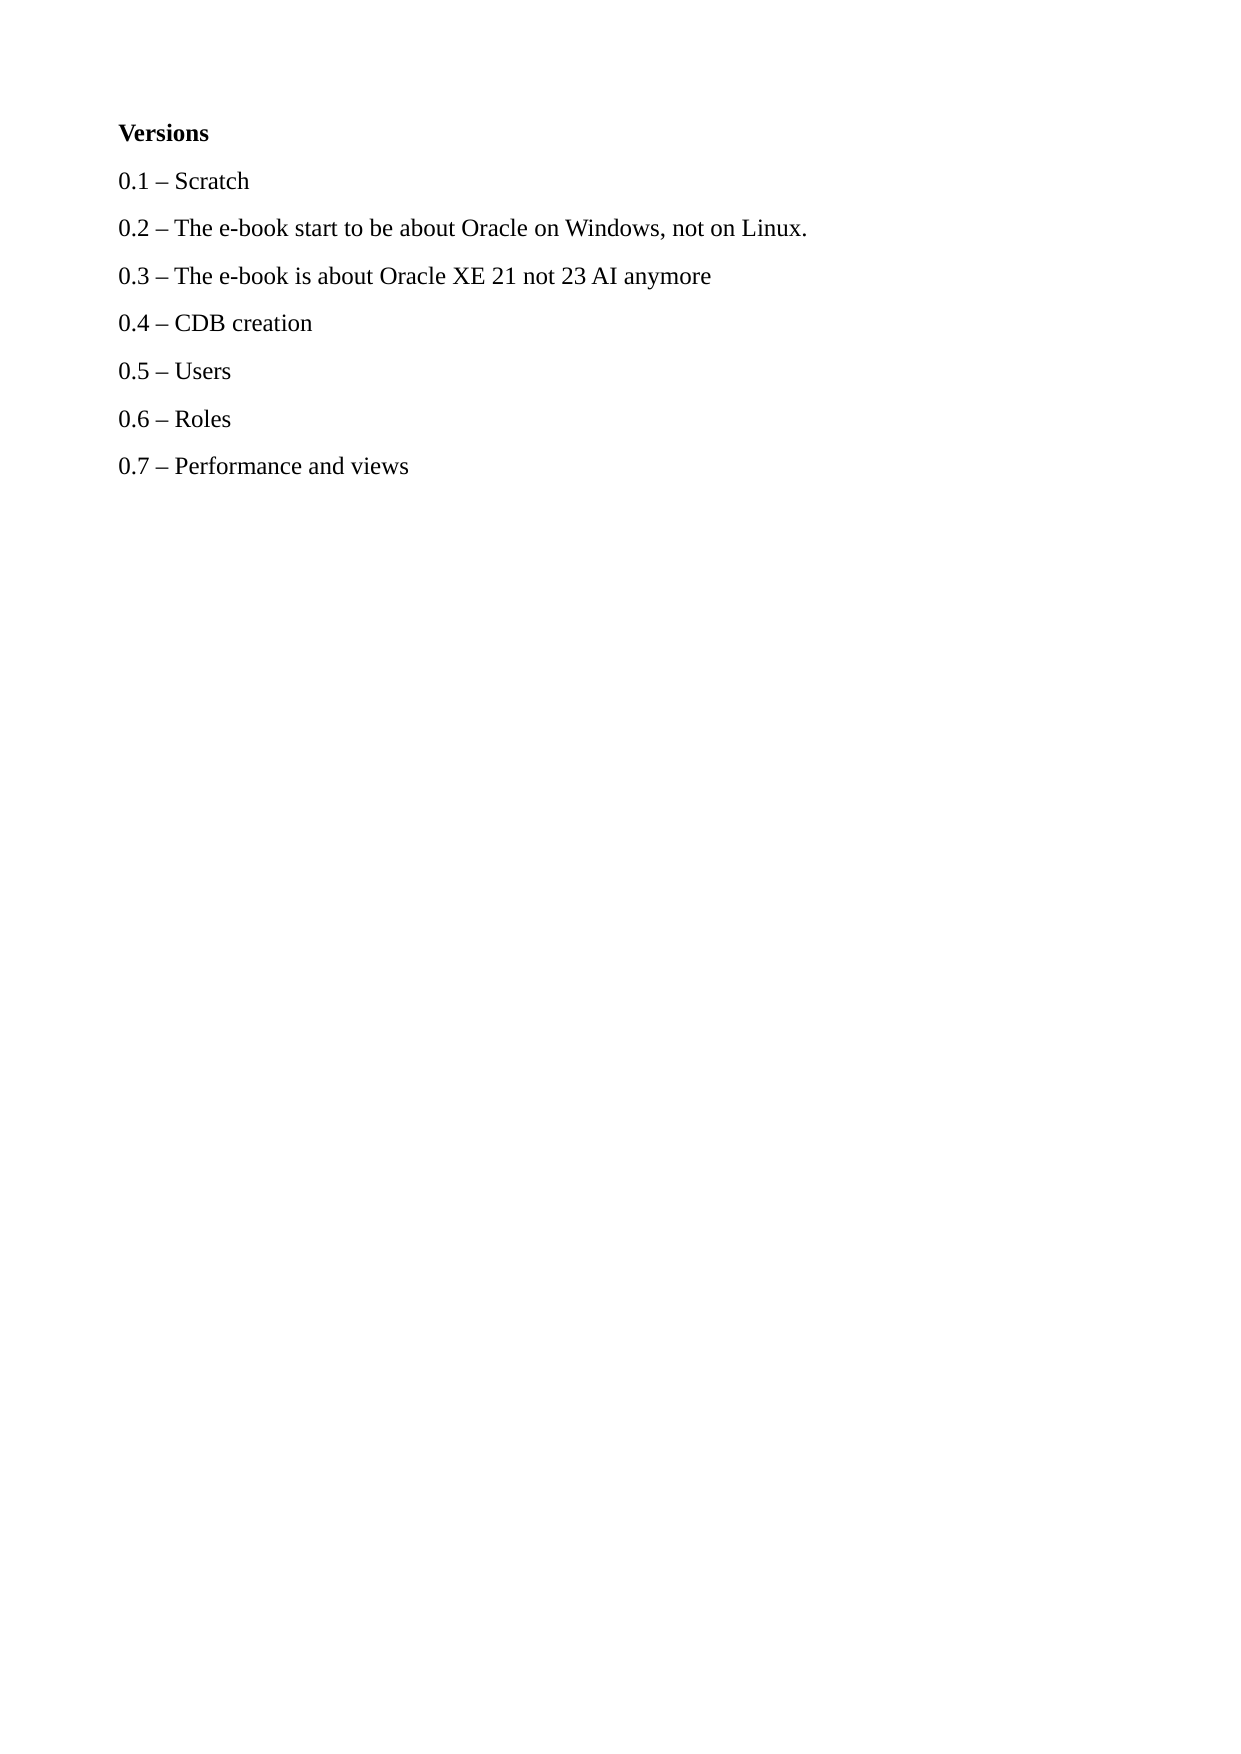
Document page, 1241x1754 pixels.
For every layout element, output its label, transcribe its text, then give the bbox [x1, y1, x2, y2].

text 0.1 – Scratch [118, 166, 1122, 194]
text 0.7 – Performance and views [118, 451, 1122, 480]
text 0.5 – Users [118, 356, 1122, 385]
text 0.2 – The e-book start to be about Oracle on Windows, not on Linux. [118, 213, 1122, 242]
text Versions [118, 118, 1122, 147]
text 0.4 – CDB creation [118, 308, 1122, 337]
text 0.6 – Roles [118, 404, 1122, 432]
text 0.3 – The e-book is about Oracle XE 21 not 23 AI anymore [118, 261, 1122, 290]
